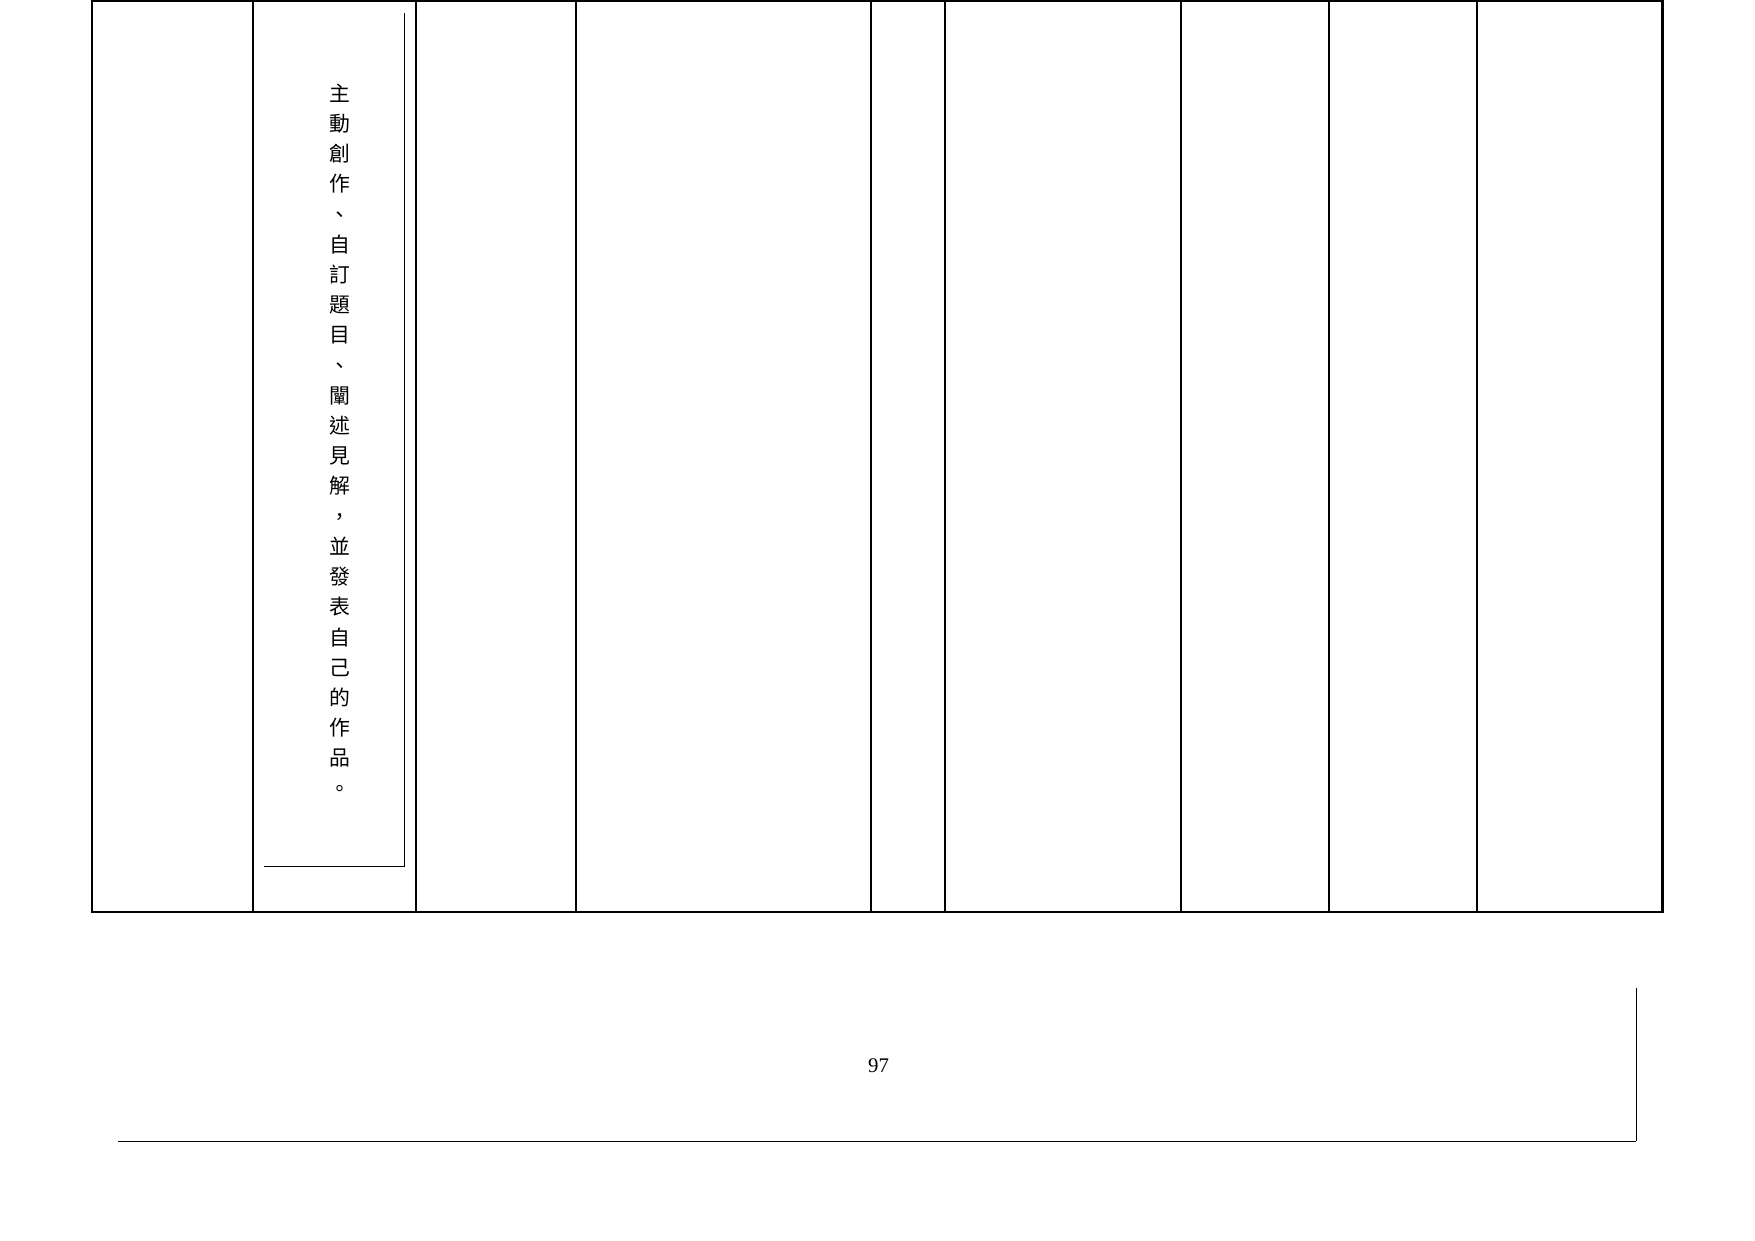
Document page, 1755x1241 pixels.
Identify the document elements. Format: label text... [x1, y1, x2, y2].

table_cell [577, 2, 870, 911]
table_cell [1182, 2, 1328, 911]
table_cell [1478, 2, 1661, 911]
table_cell [872, 2, 944, 911]
table_cell 主動創作、自訂題目、闡述見解，並發表自己的作品。 [254, 2, 415, 911]
table_cell [1330, 2, 1476, 911]
table_cell [946, 2, 1180, 911]
table_cell [417, 2, 575, 911]
table_cell [93, 2, 252, 911]
